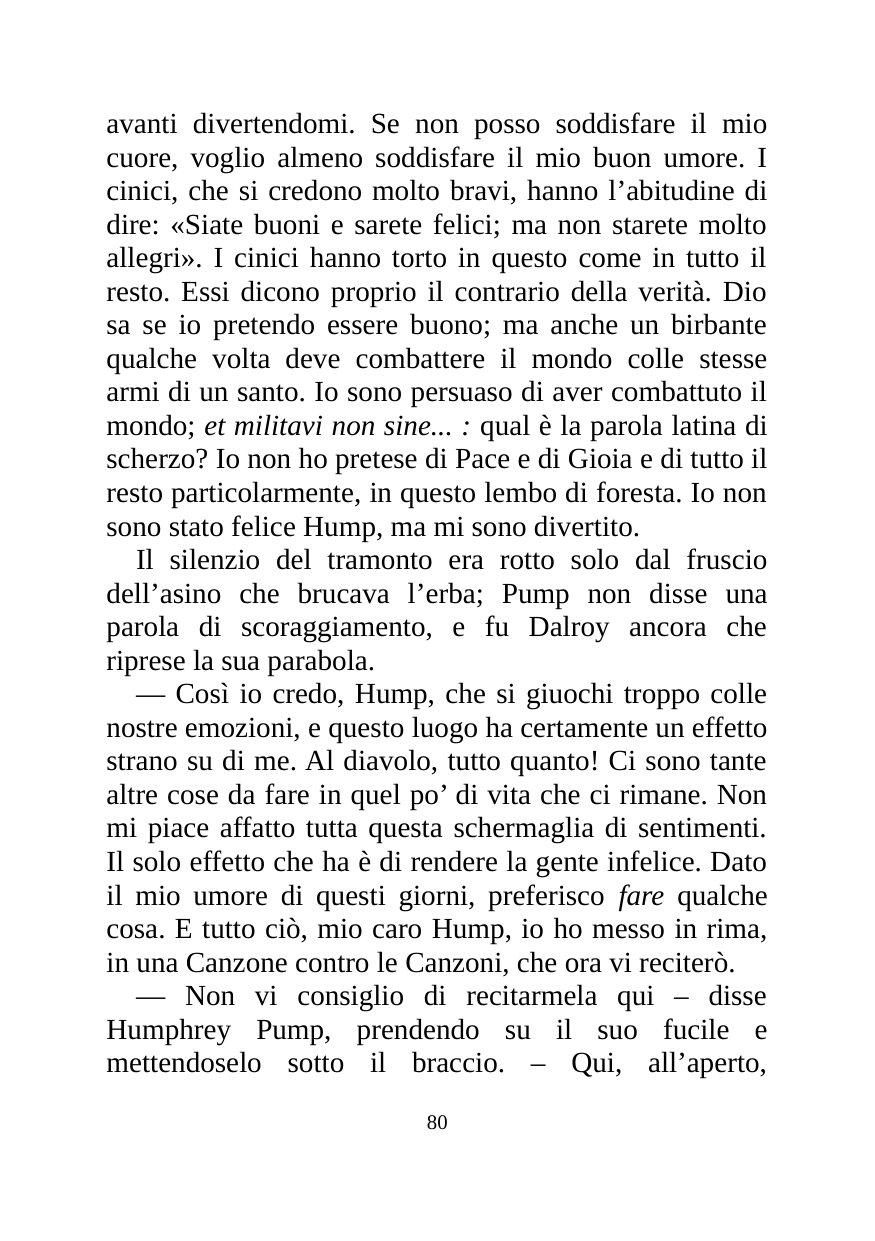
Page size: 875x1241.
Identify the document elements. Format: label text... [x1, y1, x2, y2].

text avanti divertendomi. Se non posso soddisfare il mio cuore, voglio almeno soddisfare il mio buon umore. I cinici, che si credono molto bravi, hanno l’abitudine di dire: «Siate buoni e sarete felici; ma non starete molto allegri». I cinici hanno torto in questo come in tutto il resto. Essi dicono proprio il contrario della verità. Dio sa se io pretendo essere buono; ma anche un birbante qualche volta deve combattere il mondo colle stesse armi di un santo. Io sono persuaso di aver combattuto il mondo; et militavi non sine... : qual è la parola latina di scherzo? Io non ho pretese di Pace e di Gioia e di tutto il resto particolarmente, in questo lembo di foresta. Io non sono stato felice Hump, ma mi sono divertito. [106, 106, 768, 542]
text Il silenzio del tramonto era rotto solo dal fruscio dell’asino che brucava l’erba; Pump non disse una parola di scoraggiamento, e fu Dalroy ancora che riprese la sua parabola. [106, 542, 768, 676]
text — Non vi consiglio di recitarmela qui – disse Humphrey Pump, prendendo su il suo fucile e mettendoselo sotto il braccio. – Qui, all’aperto, [106, 978, 768, 1079]
text — Così io credo, Hump, che si giuochi troppo colle nostre emozioni, e questo luogo ha certamente un effetto strano su di me. Al diavolo, tutto quanto! Ci sono tante altre cose da fare in quel po’ di vita che ci rimane. Non mi piace affatto tutta questa schermaglia di sentimenti. Il solo effetto che ha è di rendere la gente infelice. Dato il mio umore di questi giorni, preferisco fare qualche cosa. E tutto ciò, mio caro Hump, io ho messo in rima, in una Canzone contro le Canzoni, che ora vi reciterò. [106, 676, 768, 978]
